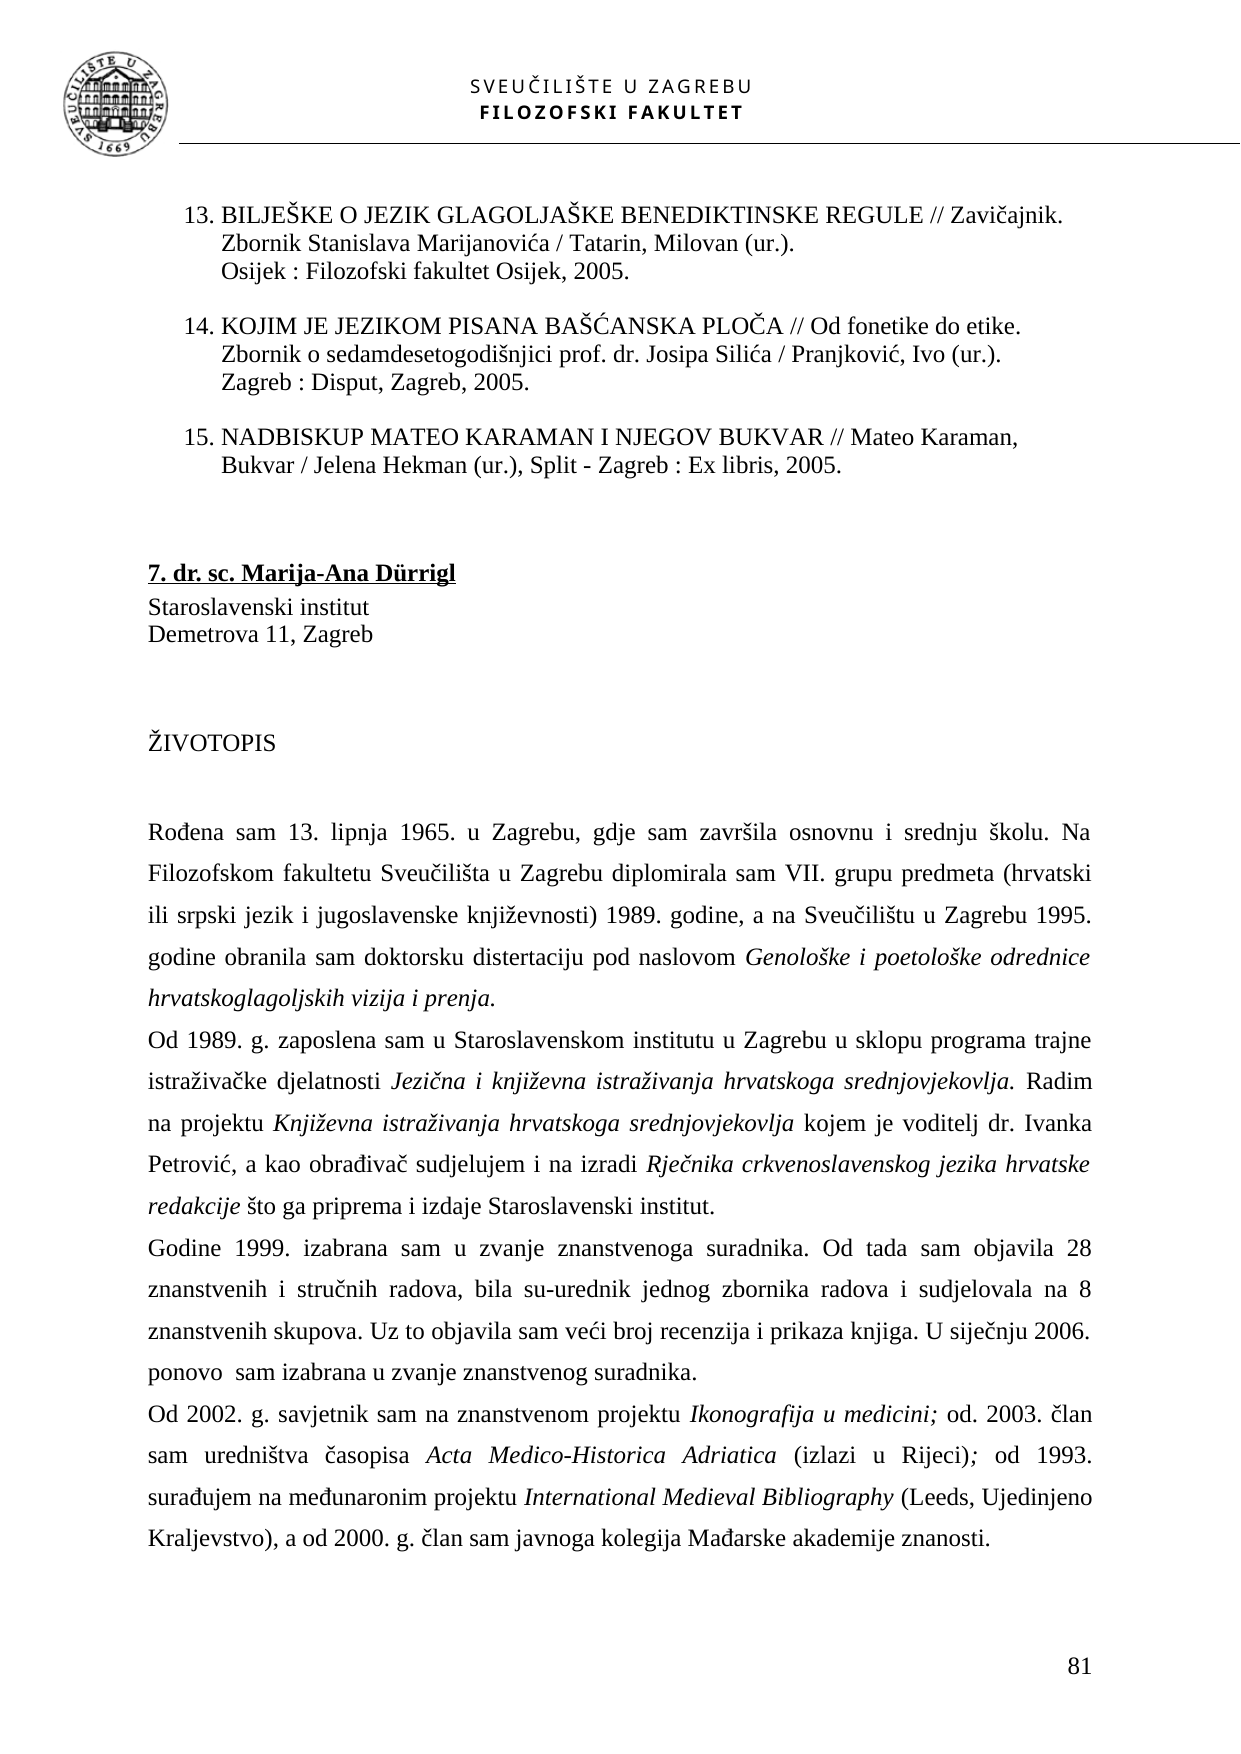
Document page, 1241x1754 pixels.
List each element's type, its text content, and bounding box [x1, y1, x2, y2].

list NADBISKUP MATEO KARAMAN I NJEGOV BUKVAR // Mateo Karaman, Bukvar / Jelena Hekman (ur.), Split - Zagreb : Ex libris, 2005. [183, 423, 1092, 478]
list KOJIM JE JEZIKOM PISANA BAŠĆANSKA PLOČA // Od fonetike do etike. Zbornik o sedamdesetogodišnjici prof. dr. Josipa Silića / Pranjković, Ivo (ur.). Zagreb : Disput, Zagreb, 2005. [183, 312, 1092, 395]
subtitle 7. dr. sc. Marija-Ana Dürrigl [148, 559, 1092, 587]
text Od 2002. g. savjetnik sam na znanstvenom projektu Ikonografija u medicini; od. 2003. član sam uredništva časopisa Acta Medico-Historica Adriatica (izlazi u Rijeci); od 1993. surađujem na međunaronim projektu International Medieval Bibliography (Leeds, Ujedinjeno Kraljevstvo), a od 2000. g. član sam javnoga kolegija Mađarske akademije znanosti. [148, 1400, 1092, 1552]
list BILJEŠKE O JEZIK GLAGOLJAŠKE BENEDIKTINSKE REGULE // Zavičajnik. Zbornik Stanislava Marijanovića / Tatarin, Milovan (ur.). Osijek : Filozofski fakultet Osijek, 2005. [183, 201, 1092, 284]
text Demetrova 11, Zagreb [148, 621, 1092, 648]
subtitle ŽIVOTOPIS [148, 729, 1092, 756]
text Od 1989. g. zaposlena sam u Staroslavenskom institutu u Zagrebu u sklopu programa trajne istraživačke djelatnosti Jezična i književna istraživanja hrvatskoga srednjovjekovlja. Radim na projektu Književna istraživanja hrvatskoga srednjovjekovlja kojem je voditelj dr. Ivanka Petrović, a kao obrađivač sudjelujem i na izradi Rječnika crkvenoslavenskog jezika hrvatske redakcije što ga priprema i izdaje Staroslavenski institut. [148, 1026, 1092, 1220]
text Staroslavenski institut [148, 593, 1092, 621]
text Godine 1999. izabrana sam u zvanje znanstvenoga suradnika. Od tada sam objavila 28 znanstvenih i stručnih radova, bila su-urednik jednog zbornika radova i sudjelovala na 8 znanstvenih skupova. Uz to objavila sam veći broj recenzija i prikaza knjiga. U siječnju 2006. ponovo sam izabrana u zvanje znanstvenog suradnika. [148, 1234, 1092, 1386]
text Rođena sam 13. lipnja 1965. u Zagrebu, gdje sam završila osnovnu i srednju školu. Na Filozofskom fakultetu Sveučilišta u Zagrebu diplomirala sam VII. grupu predmeta (hrvatski ili srpski jezik i jugoslavenske književnosti) 1989. godine, a na Sveučilištu u Zagrebu 1995. godine obranila sam doktorsku distertaciju pod naslovom Genološke i poetološke odrednice hrvatskoglagoljskih vizija i prenja. [148, 818, 1092, 1012]
picture [60, 48, 170, 157]
